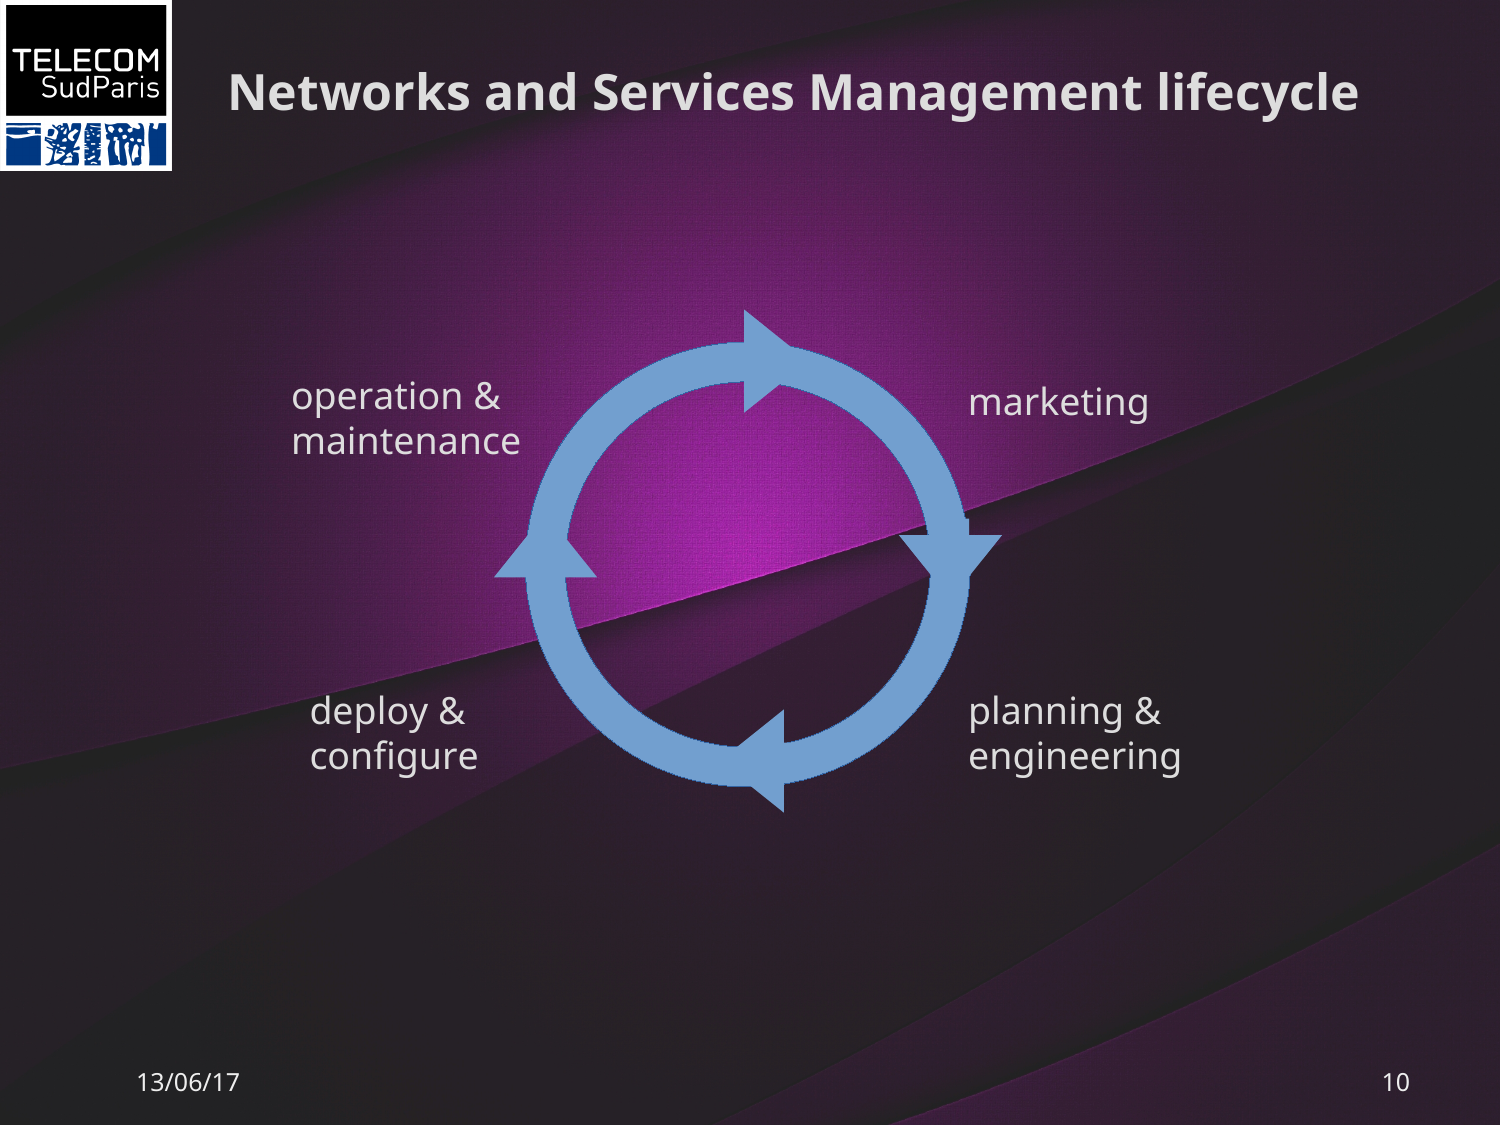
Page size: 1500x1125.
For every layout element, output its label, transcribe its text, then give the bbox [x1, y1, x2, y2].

text_box marketing [953, 370, 1174, 446]
title Networks and Services Management lifecycle [212, 22, 1406, 158]
text_box operation & maintenance [276, 364, 550, 495]
text_box [493, 309, 1003, 813]
text_box deploy & configure [294, 679, 506, 810]
picture [0, 0, 1500, 1125]
text_box planning & engineering [953, 679, 1212, 810]
